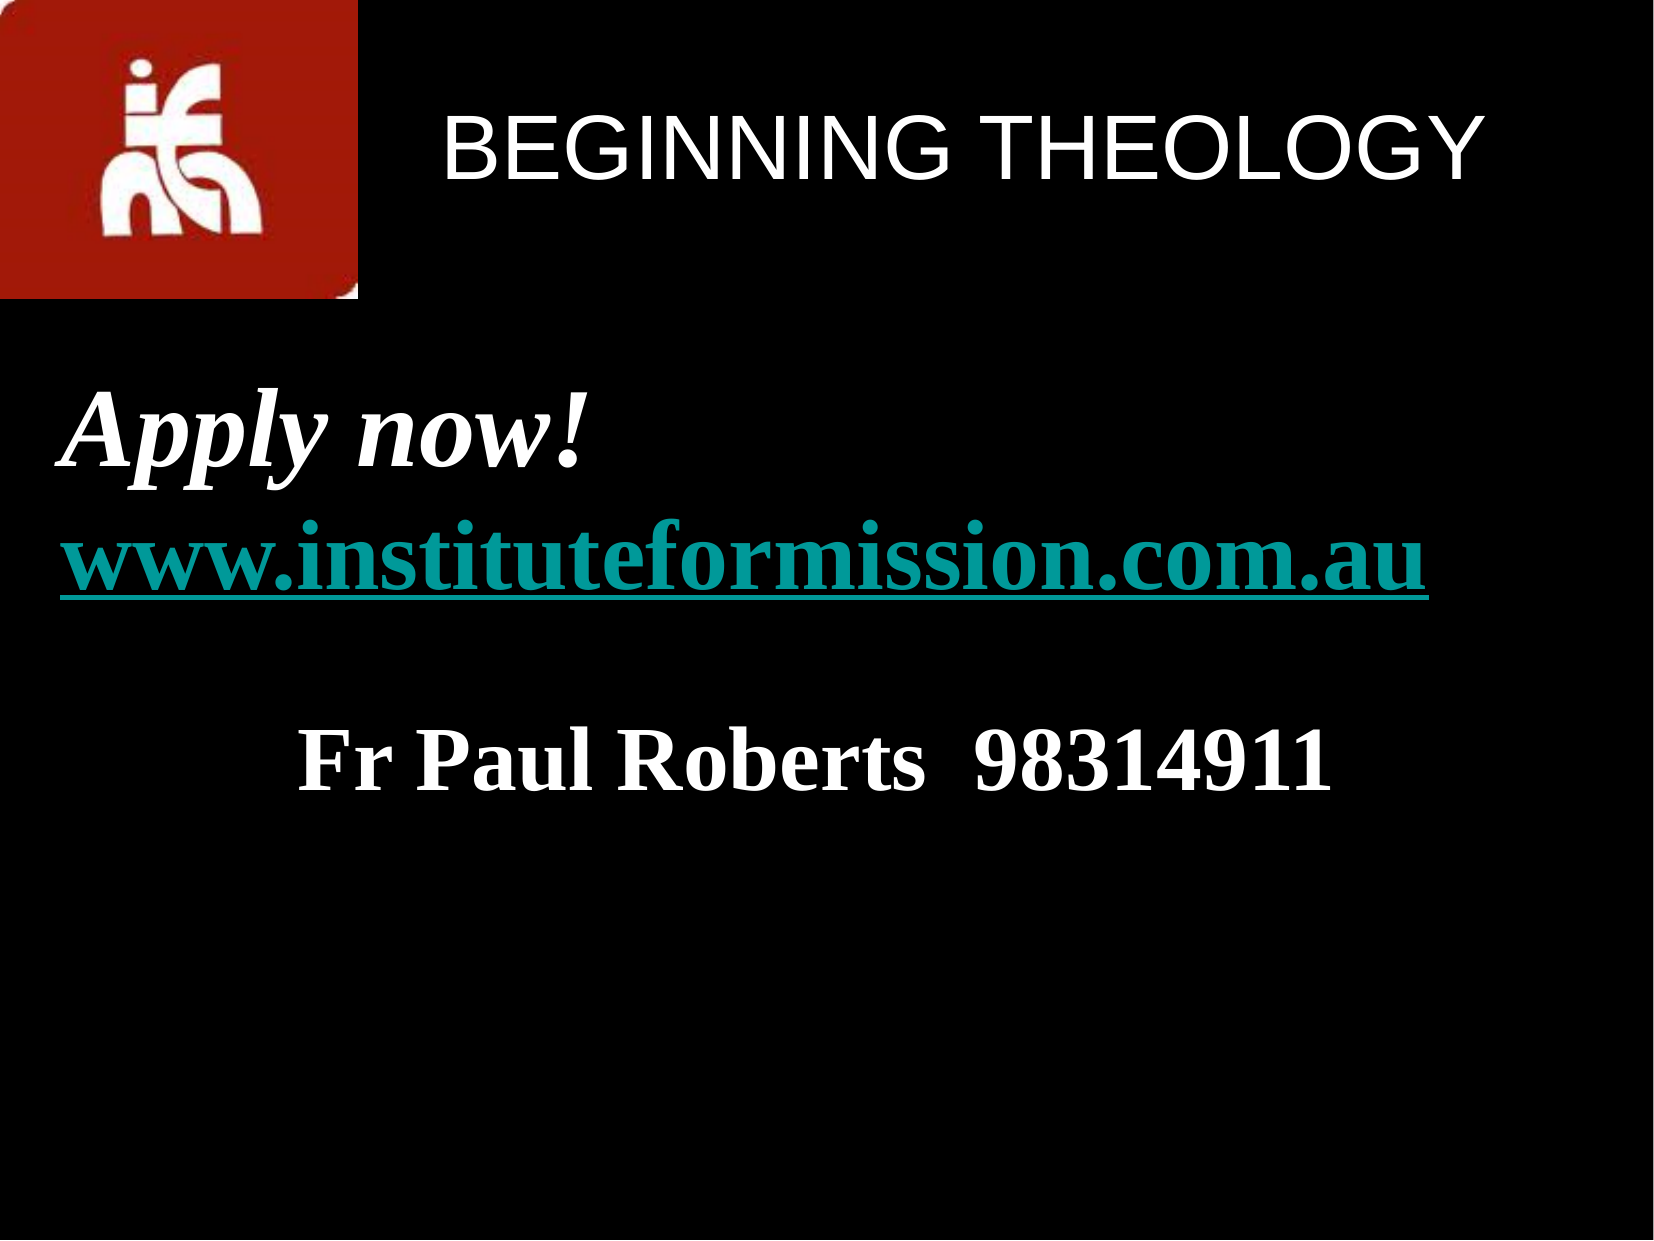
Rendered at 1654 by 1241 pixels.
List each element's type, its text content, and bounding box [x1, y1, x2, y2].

text_box Apply now! www.instituteformission.com.au Fr Paul Roberts 98314911 [45, 346, 1590, 957]
text_box BEGINNING THEOLOGY [339, 80, 1590, 206]
picture [0, 0, 358, 299]
